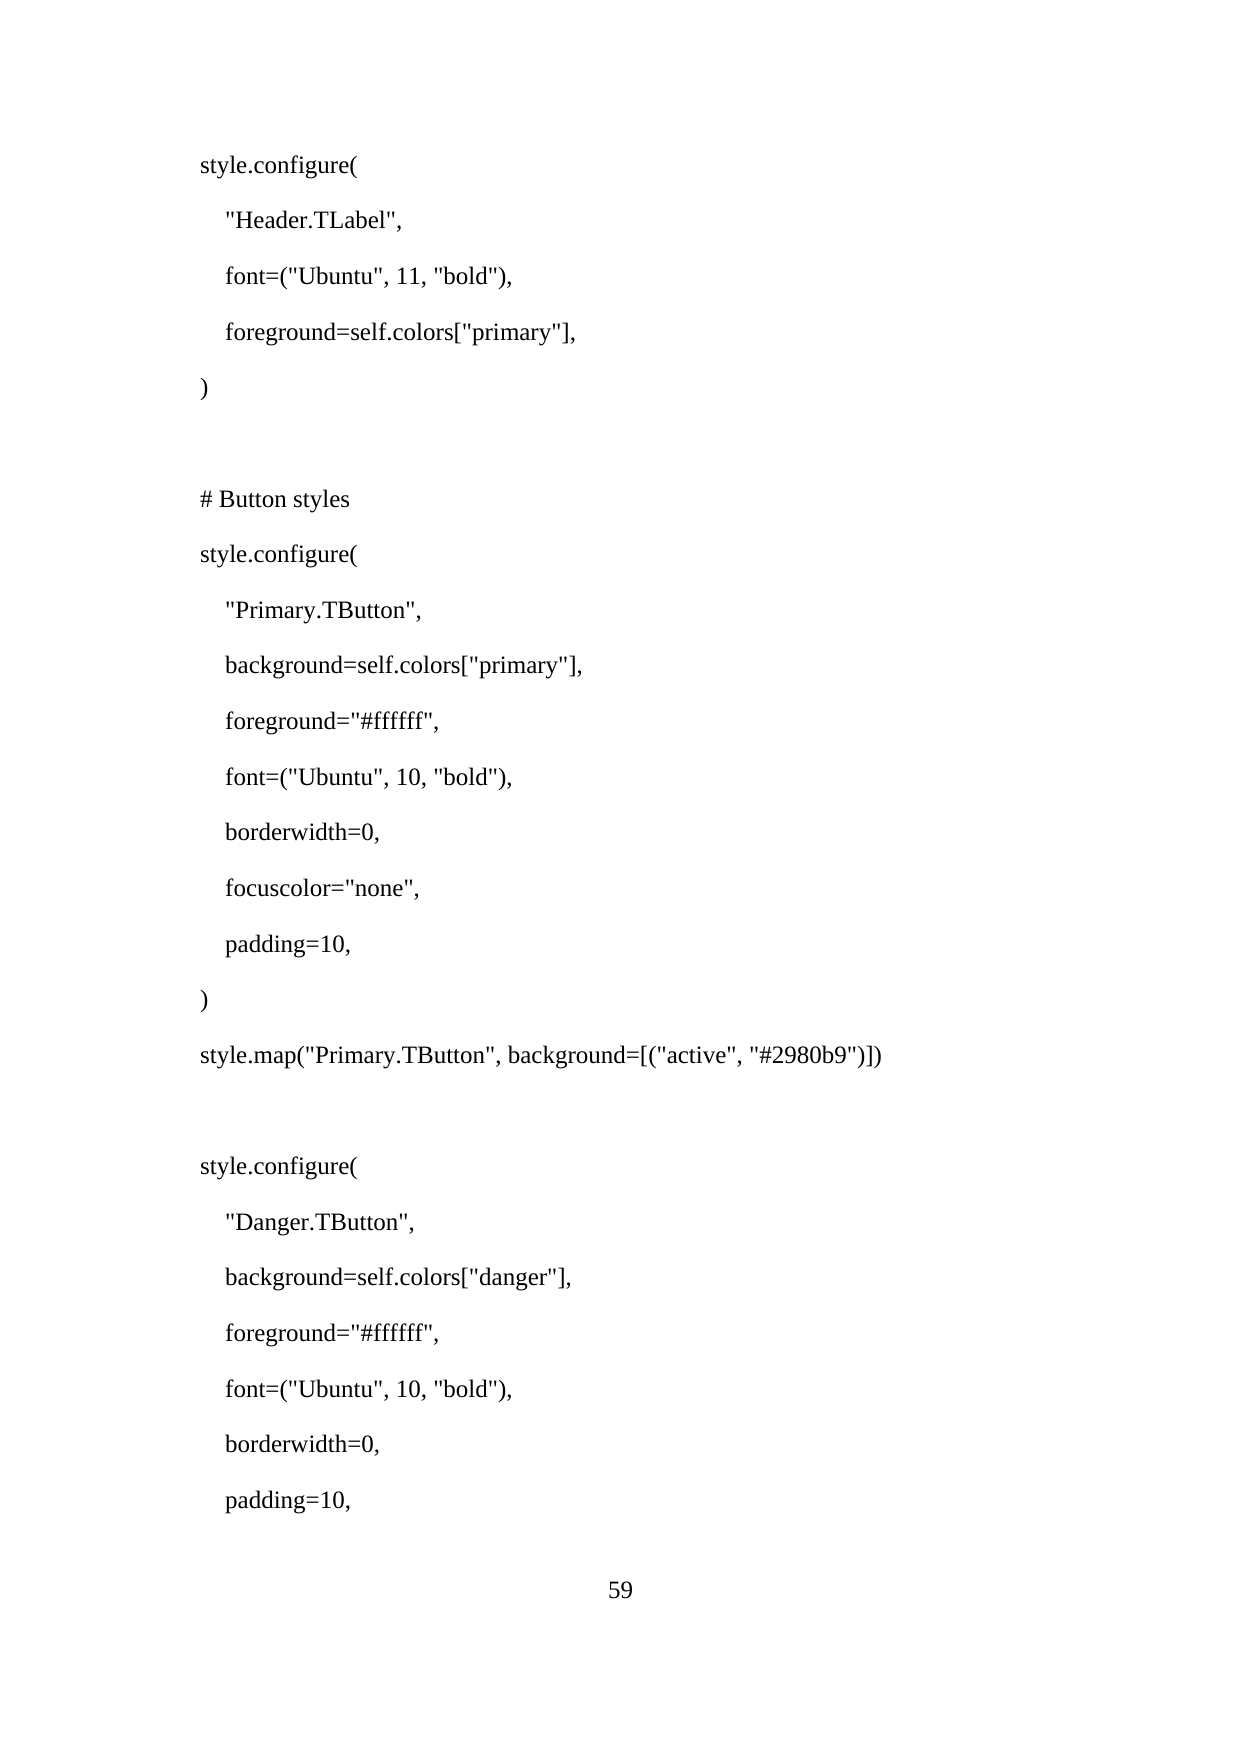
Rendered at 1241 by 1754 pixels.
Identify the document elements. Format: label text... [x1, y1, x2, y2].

text focuscolor="none", [150, 873, 1091, 902]
text "Primary.TButton", [150, 595, 1091, 624]
text padding=10, [150, 1485, 1091, 1514]
text padding=10, [150, 929, 1091, 957]
text foreground="#ffffff", [150, 1318, 1091, 1347]
text borderwidth=0, [150, 1429, 1091, 1458]
text style.configure( [150, 539, 1091, 568]
text font=("Ubuntu", 10, "bold"), [150, 762, 1091, 791]
text ) [150, 984, 1091, 1013]
text borderwidth=0, [150, 817, 1091, 846]
text foreground=self.colors["primary"], [150, 317, 1091, 346]
text # Button styles [150, 484, 1091, 512]
text font=("Ubuntu", 11, "bold"), [150, 261, 1091, 290]
text background=self.colors["primary"], [150, 651, 1091, 679]
text "Header.TLabel", [150, 206, 1091, 234]
text style.configure( [150, 150, 1091, 179]
text background=self.colors["danger"], [150, 1262, 1091, 1291]
text style.configure( [150, 1151, 1091, 1180]
text foreground="#ffffff", [150, 706, 1091, 735]
text style.map("Primary.TButton", background=[("active", "#2980b9")]) [150, 1040, 1091, 1069]
text "Danger.TButton", [150, 1207, 1091, 1236]
text ) [150, 372, 1091, 401]
text font=("Ubuntu", 10, "bold"), [150, 1374, 1091, 1402]
